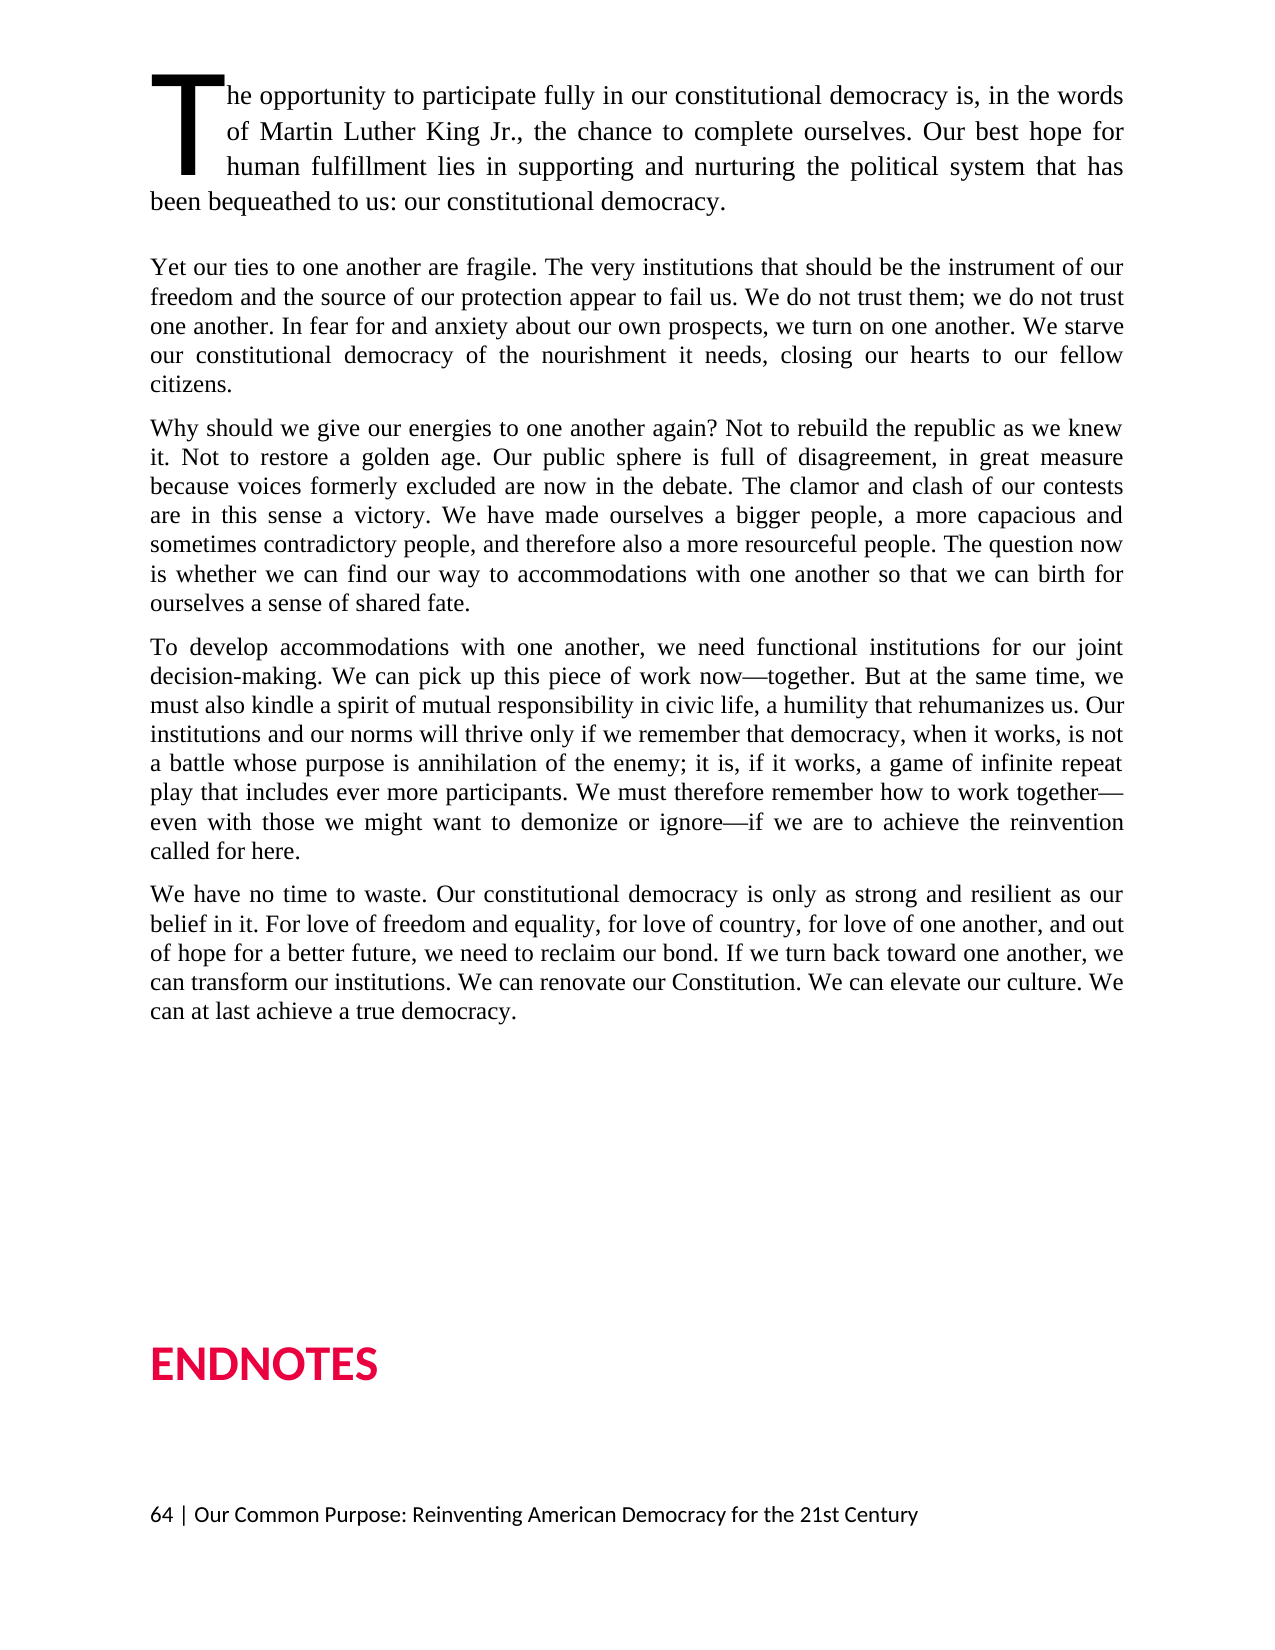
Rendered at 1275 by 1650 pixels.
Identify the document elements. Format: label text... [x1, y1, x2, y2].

text Yet our ties to one another are fragile. The very institutions that should be the instrument of our freedom and the source of our protection appear to fail us. We do not trust them; we do not trust one another. In fear for and anxiety about our own prospects, we turn on one another. We starve our constitutional democracy of the nourishment it needs, closing our hearts to our fellow citizens. [150, 252, 1125, 398]
text To develop accommodations with one another, we need functional institutions for our joint decision-making. We can pick up this piece of work now—together. But at the same time, we must also kindle a spirit of mutual responsibility in civic life, a humility that rehumanizes us. Our institutions and our norms will thrive only if we remember that democracy, when it works, is not a battle whose purpose is annihilation of the enemy; it is, if it works, a game of infinite repeat play that includes ever more participants. We must therefore remember how to work together—even with those we might want to demonize or ignore—if we are to achieve the reinvention called for here. [150, 631, 1125, 864]
text We have no time to waste. Our constitutional democracy is only as strong and resilient as our belief in it. For love of freedom and equality, for love of country, for love of one another, and out of hope for a better future, we need to reclaim our bond. If we turn back toward one another, we can transform our institutions. We can renovate our Constitution. We can elevate our culture. We can at last achieve a true democracy. [150, 879, 1125, 1025]
text Endnotes [150, 1332, 1125, 1393]
text Why should we give our energies to one another again? Not to rebuild the republic as we knew it. Not to restore a golden age. Our public sphere is full of disagreement, in great measure because voices formerly excluded are now in the debate. The clamor and clash of our contests are in this sense a victory. We have made ourselves a bigger people, a more capacious and sometimes contradictory people, and therefore also a more resourceful people. The question now is whether we can find our way to accommodations with one another so that we can birth for ourselves a sense of shared fate. [150, 412, 1125, 617]
text The opportunity to participate fully in our constitutional democracy is, in the words of Martin Luther King Jr., the chance to complete ourselves. Our best hope for human fulfillment lies in supporting and nurturing the political system that has been bequeathed to us: our constitutional democracy. [150, 75, 1125, 217]
